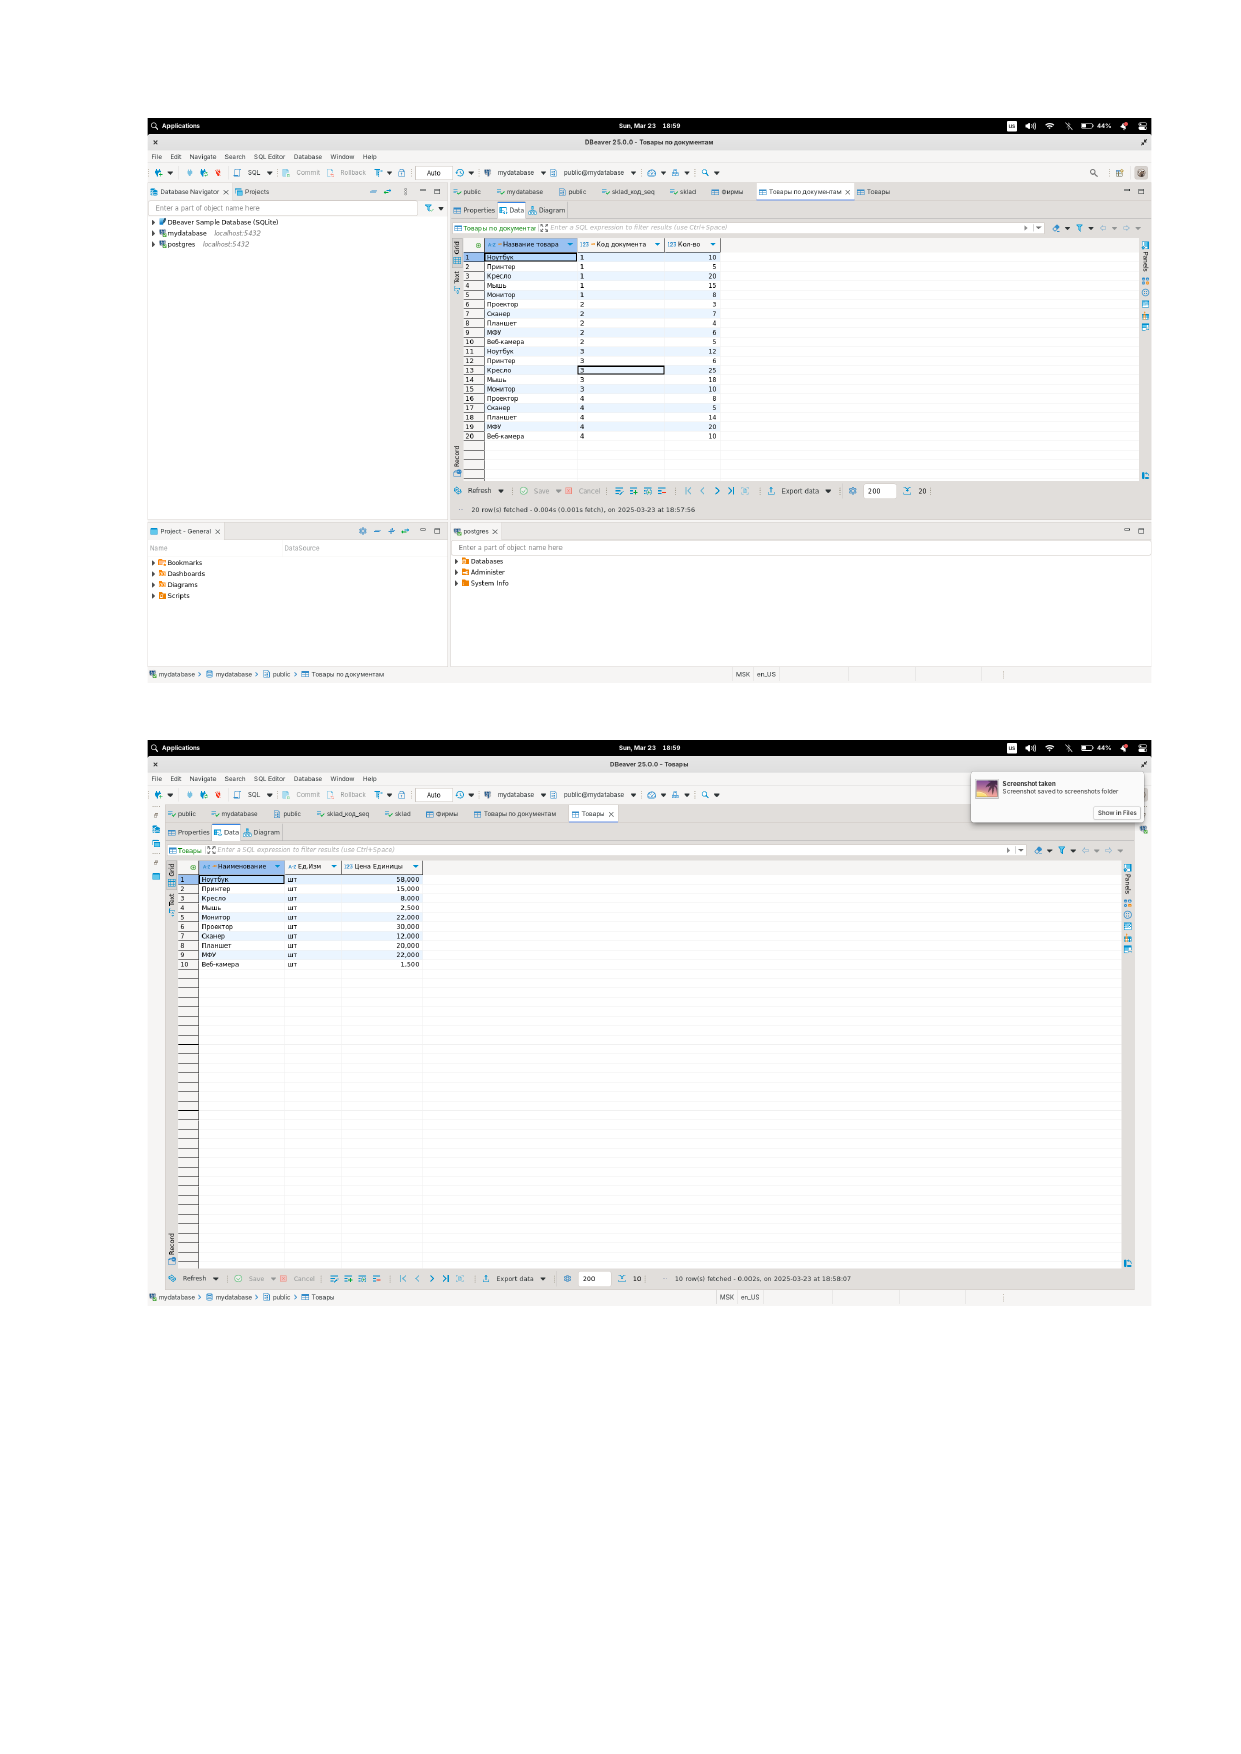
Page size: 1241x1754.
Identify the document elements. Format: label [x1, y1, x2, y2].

picture [147, 118, 1152, 683]
picture [147, 740, 1152, 1306]
